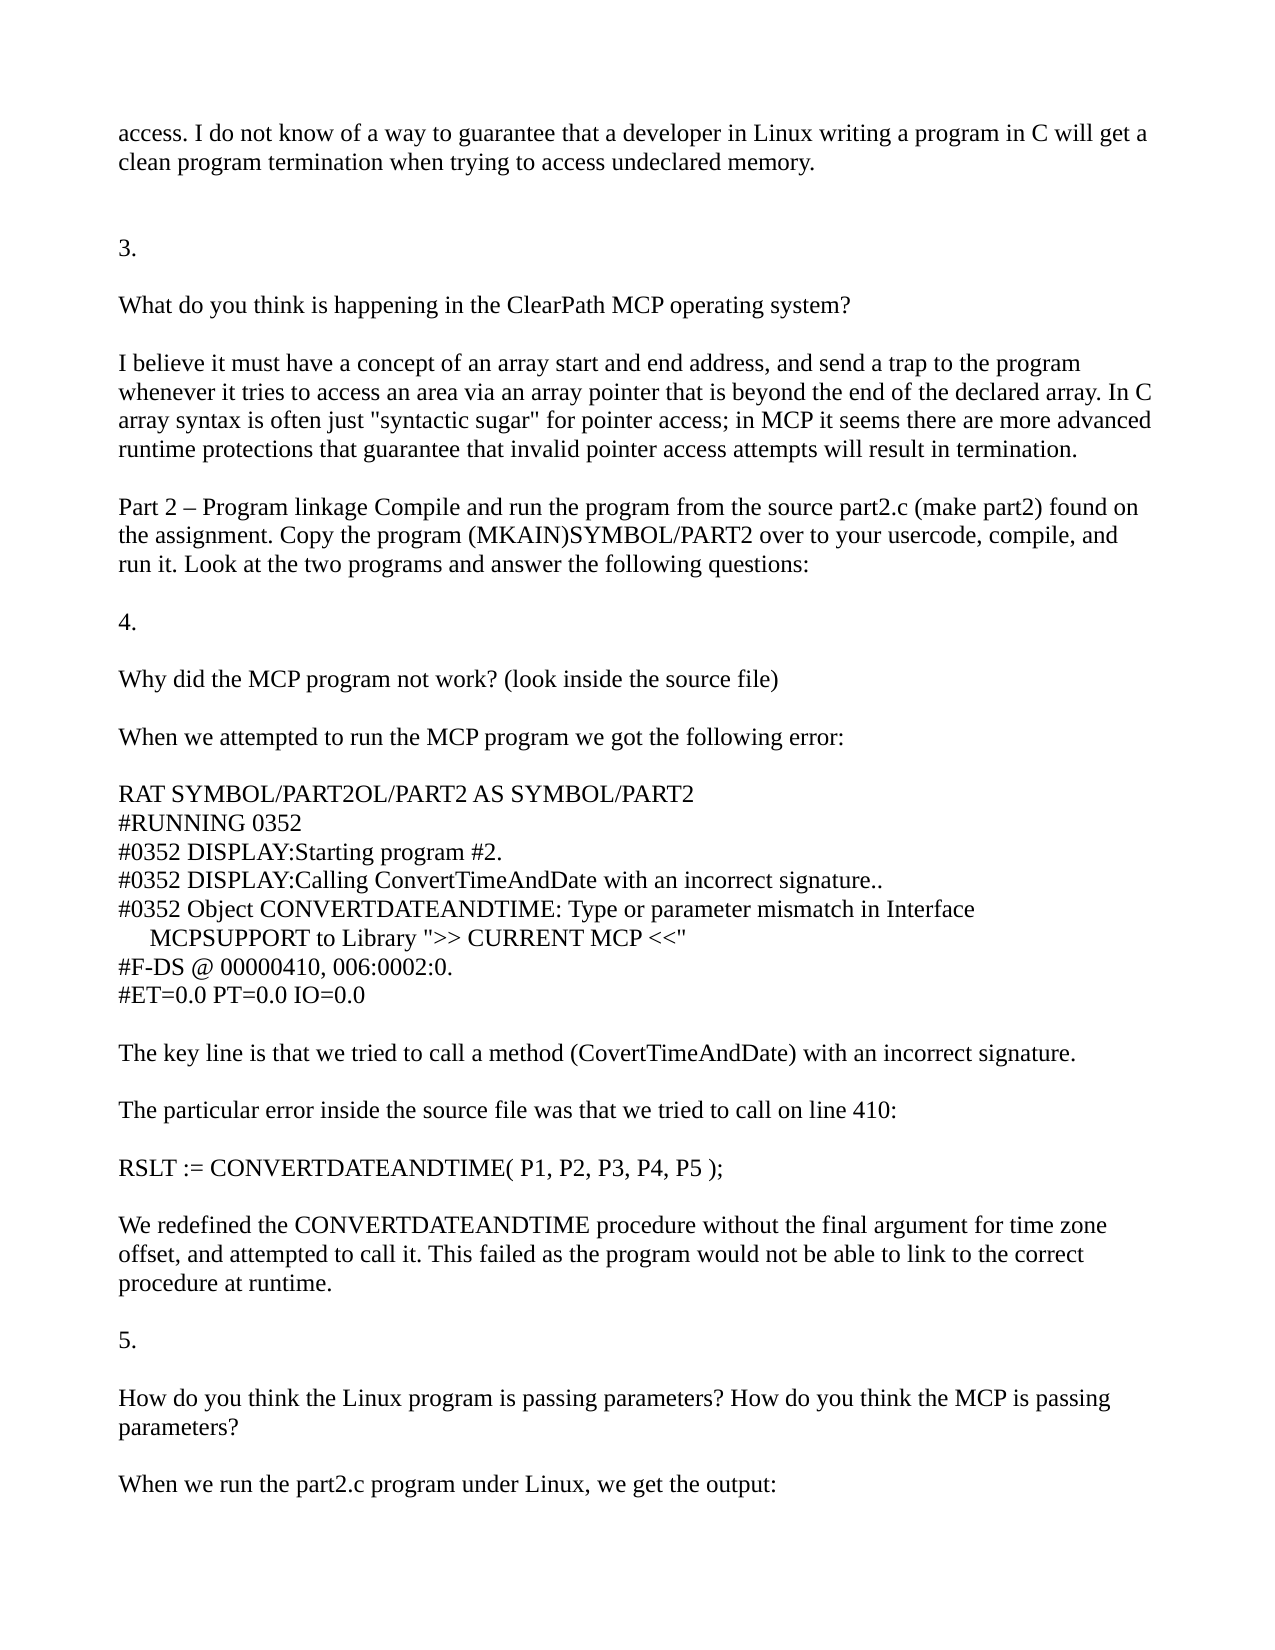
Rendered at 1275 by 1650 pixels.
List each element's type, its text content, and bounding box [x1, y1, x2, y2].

text #0352 DISPLAY:Calling ConvertTimeAndDate with an incorrect signature.. [118, 866, 1157, 894]
text RSLT := CONVERTDATEANDTIME( P1, P2, P3, P4, P5 ); [118, 1153, 1157, 1182]
text RAT SYMBOL/PART2OL/PART2 AS SYMBOL/PART2 [118, 779, 1157, 808]
text #0352 DISPLAY:Starting program #2. [118, 837, 1157, 866]
text We redefined the CONVERTDATEANDTIME procedure without the final argument for time zone offset, and attempted to call it. This failed as the program would not be able to link to the correct procedure at runtime. [118, 1211, 1157, 1297]
text MCPSUPPORT to Library ">> CURRENT MCP <<" [118, 923, 1157, 952]
text #RUNNING 0352 [118, 808, 1157, 837]
text When we attempted to run the MCP program we got the following error: [118, 722, 1157, 751]
text #ET=0.0 PT=0.0 IO=0.0 [118, 981, 1157, 1009]
text #0352 Object CONVERTDATEANDTIME: Type or parameter mismatch in Interface [118, 894, 1157, 923]
text 4. [118, 607, 1157, 636]
text #F-DS @ 00000410, 006:0002:0. [118, 952, 1157, 981]
text 5. [118, 1326, 1157, 1354]
text access. I do not know of a way to guarantee that a developer in Linux writing a program in C will get a clean program termination when trying to access undeclared memory. 3. What do you think is happening in the ClearPath MCP operating system? I believe it must have a concept of an array start and end address, and send a trap to the program whenever it tries to access an area via an array pointer that is beyond the end of the declared array. In C array syntax is often just "syntactic sugar" for pointer access; in MCP it seems there are more advanced runtime protections that guarantee that invalid pointer access attempts will result in termination. Part 2 – Program linkage Compile and run the program from the source part2.c (make part2) found on the assignment. Copy the program (MKAIN)SYMBOL/PART2 over to your usercode, compile, and run it. Look at the two programs and answer the following questions: [118, 118, 1157, 578]
text How do you think the Linux program is passing parameters? How do you think the MCP is passing parameters? [118, 1383, 1157, 1441]
text When we run the part2.c program under Linux, we get the output: [118, 1469, 1157, 1498]
text The particular error inside the source file was that we tried to call on line 410: [118, 1096, 1157, 1124]
text The key line is that we tried to call a method (CovertTimeAndDate) with an incorrect signature. [118, 1038, 1157, 1067]
text Why did the MCP program not work? (look inside the source file) [118, 664, 1157, 693]
